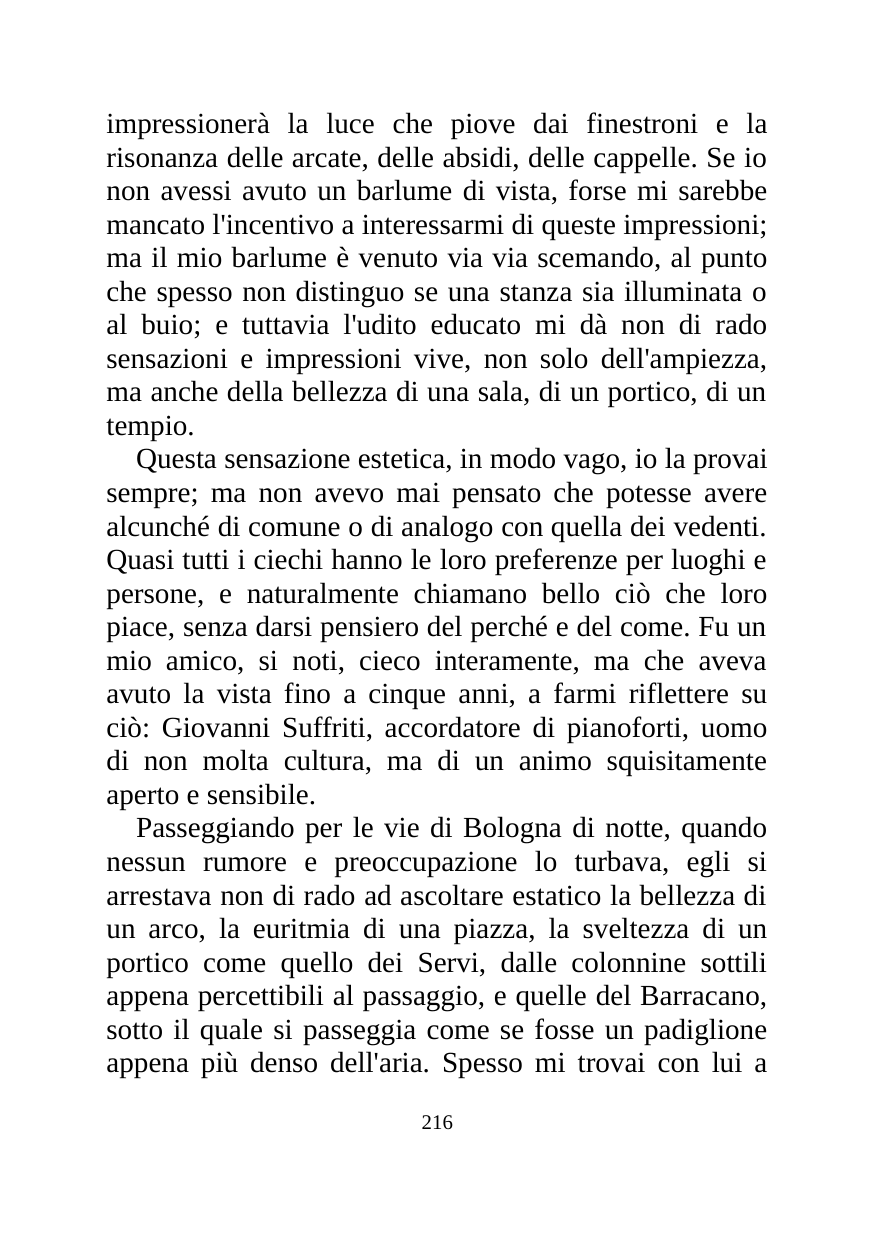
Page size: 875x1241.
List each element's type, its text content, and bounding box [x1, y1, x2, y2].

text impressionerà la luce che piove dai finestroni e la risonanza delle arcate, delle absidi, delle cappelle. Se io non avessi avuto un barlume di vista, forse mi sarebbe mancato l'incentivo a interessarmi di queste impressioni; ma il mio barlume è venuto via via scemando, al punto che spesso non distinguo se una stanza sia illuminata o al buio; e tuttavia l'udito educato mi dà non di rado sensazioni e impressioni vive, non solo dell'ampiezza, ma anche della bellezza di una sala, di un portico, di un tempio. [106, 106, 768, 442]
text Questa sensazione estetica, in modo vago, io la provai sempre; ma non avevo mai pensato che potesse avere alcunché di comune o di analogo con quella dei vedenti. Quasi tutti i ciechi hanno le loro preferenze per luoghi e persone, e naturalmente chiamano bello ciò che loro piace, senza darsi pensiero del perché e del come. Fu un mio amico, si noti, cieco interamente, ma che aveva avuto la vista fino a cinque anni, a farmi riflettere su ciò: Giovanni Suffriti, accordatore di pianoforti, uomo di non molta cultura, ma di un animo squisitamente aperto e sensibile. [106, 442, 768, 811]
text Passeggiando per le vie di Bologna di notte, quando nessun rumore e preoccupazione lo turbava, egli si arrestava non di rado ad ascoltare estatico la bellezza di un arco, la euritmia di una piazza, la sveltezza di un portico come quello dei Servi, dalle colonnine sottili appena percettibili al passaggio, e quelle del Barracano, sotto il quale si passeggia come se fosse un padiglione appena più denso dell'aria. Spesso mi trovai con lui a [106, 811, 768, 1079]
